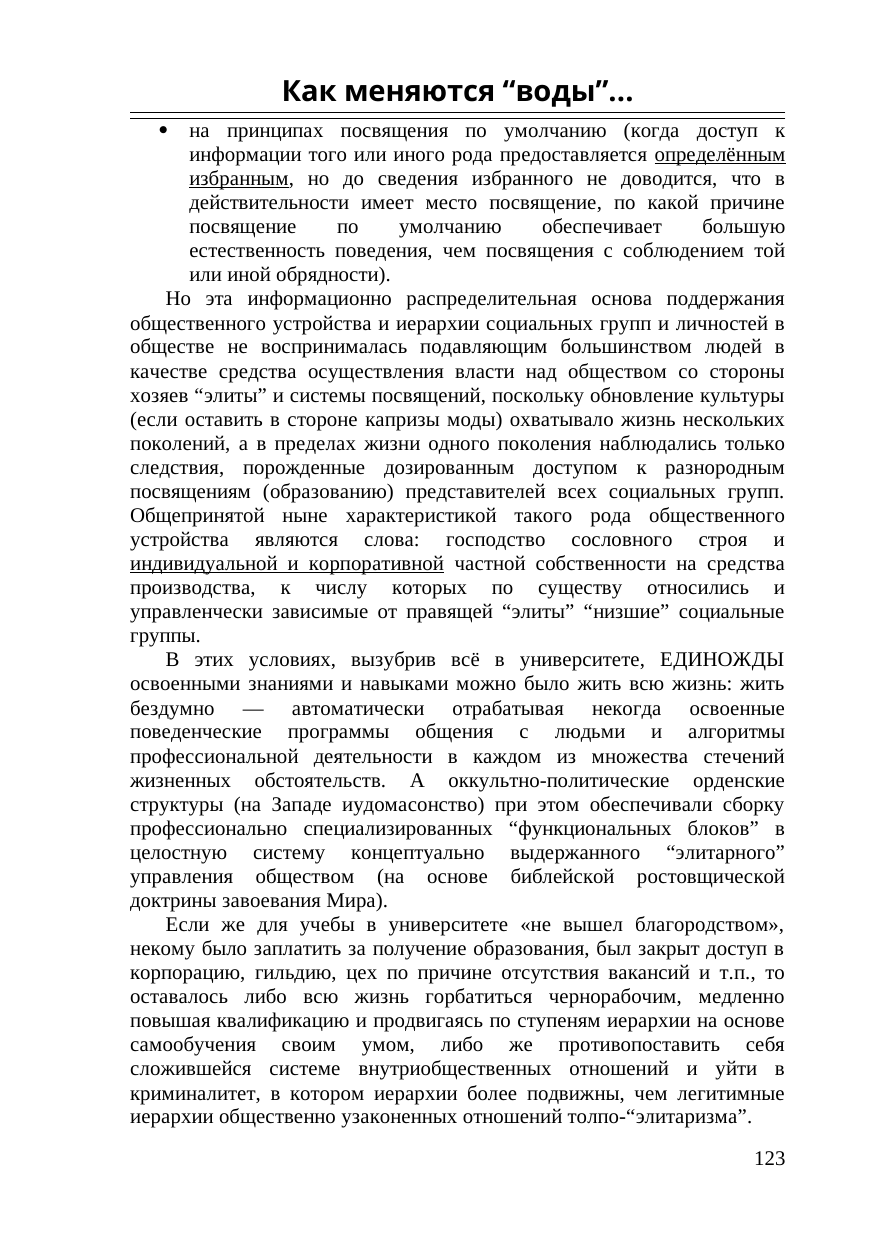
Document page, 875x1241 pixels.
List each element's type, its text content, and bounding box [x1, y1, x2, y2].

text Но эта информационно распределительная основа поддержания общественного устройства и иерархии социальных групп и личностей в обществе не воспринималась подавляющим большинством людей в качестве средства осуществления власти над обществом со стороны хозяев “элиты” и системы посвящений, поскольку обновление культуры (если оставить в стороне капризы моды) охватывало жизнь нескольких поколений, а в пределах жизни одного поколения наблюдались только следствия, порожденные дозированным доступом к разнородным посвящениям (образованию) представителей всех социальных групп. Общепринятой ныне характеристикой такого рода общественного устройства являются слова: господство сословного строя и индивидуальной и корпоративной частной собственности на средства производства, к числу которых по существу относились и управленчески зависимые от правящей “элиты” “низшие” социальные группы. [130, 286, 785, 647]
text В этих условиях, вызубрив всё в университете, ЕДИНОЖДЫ освоенными знаниями и навыками можно было жить всю жизнь: жить бездумно — автоматически отрабатывая некогда освоенные поведенческие программы общения с людьми и алгоритмы профессиональной деятельности в каждом из множества стечений жизненных обстоятельств. А оккультно-политические орденские структуры (на Западе иудомасонство) при этом обеспечивали сборку профессионально специализированных “функциональных блоков” в целостную систему концептуально выдержанного “элитарного” управления обществом (на основе библейской ростовщической доктрины завоевания Мира). [130, 647, 785, 912]
list на принципах посвящения по умолчанию (когда доступ к информации того или иного рода предоставляется определённым избранным, но до сведения избранного не доводится, что в действительности имеет место посвящение, по какой причине посвящение по умолчанию обеспечивает большую естественность поведения, чем посвящения с соблюдением той или иной обрядности). [159, 119, 785, 286]
text Если же для учебы в университете «не вышел благородством», некому было заплатить за получение образования, был закрыт доступ в корпорацию, гильдию, цех по причине отсутствия вакансий и т.п., то оставалось либо всю жизнь горбатиться чернорабочим, медленно повышая квалификацию и продвигаясь по ступеням иерархии на основе самообучения своим умом, либо же противопоставить себя сложившейся системе внутриобщественных отношений и уйти в криминалитет, в котором иерархии более подвижны, чем легитимные иерархии общественно узаконенных отношений толпо-“элитаризма”. [130, 912, 785, 1128]
